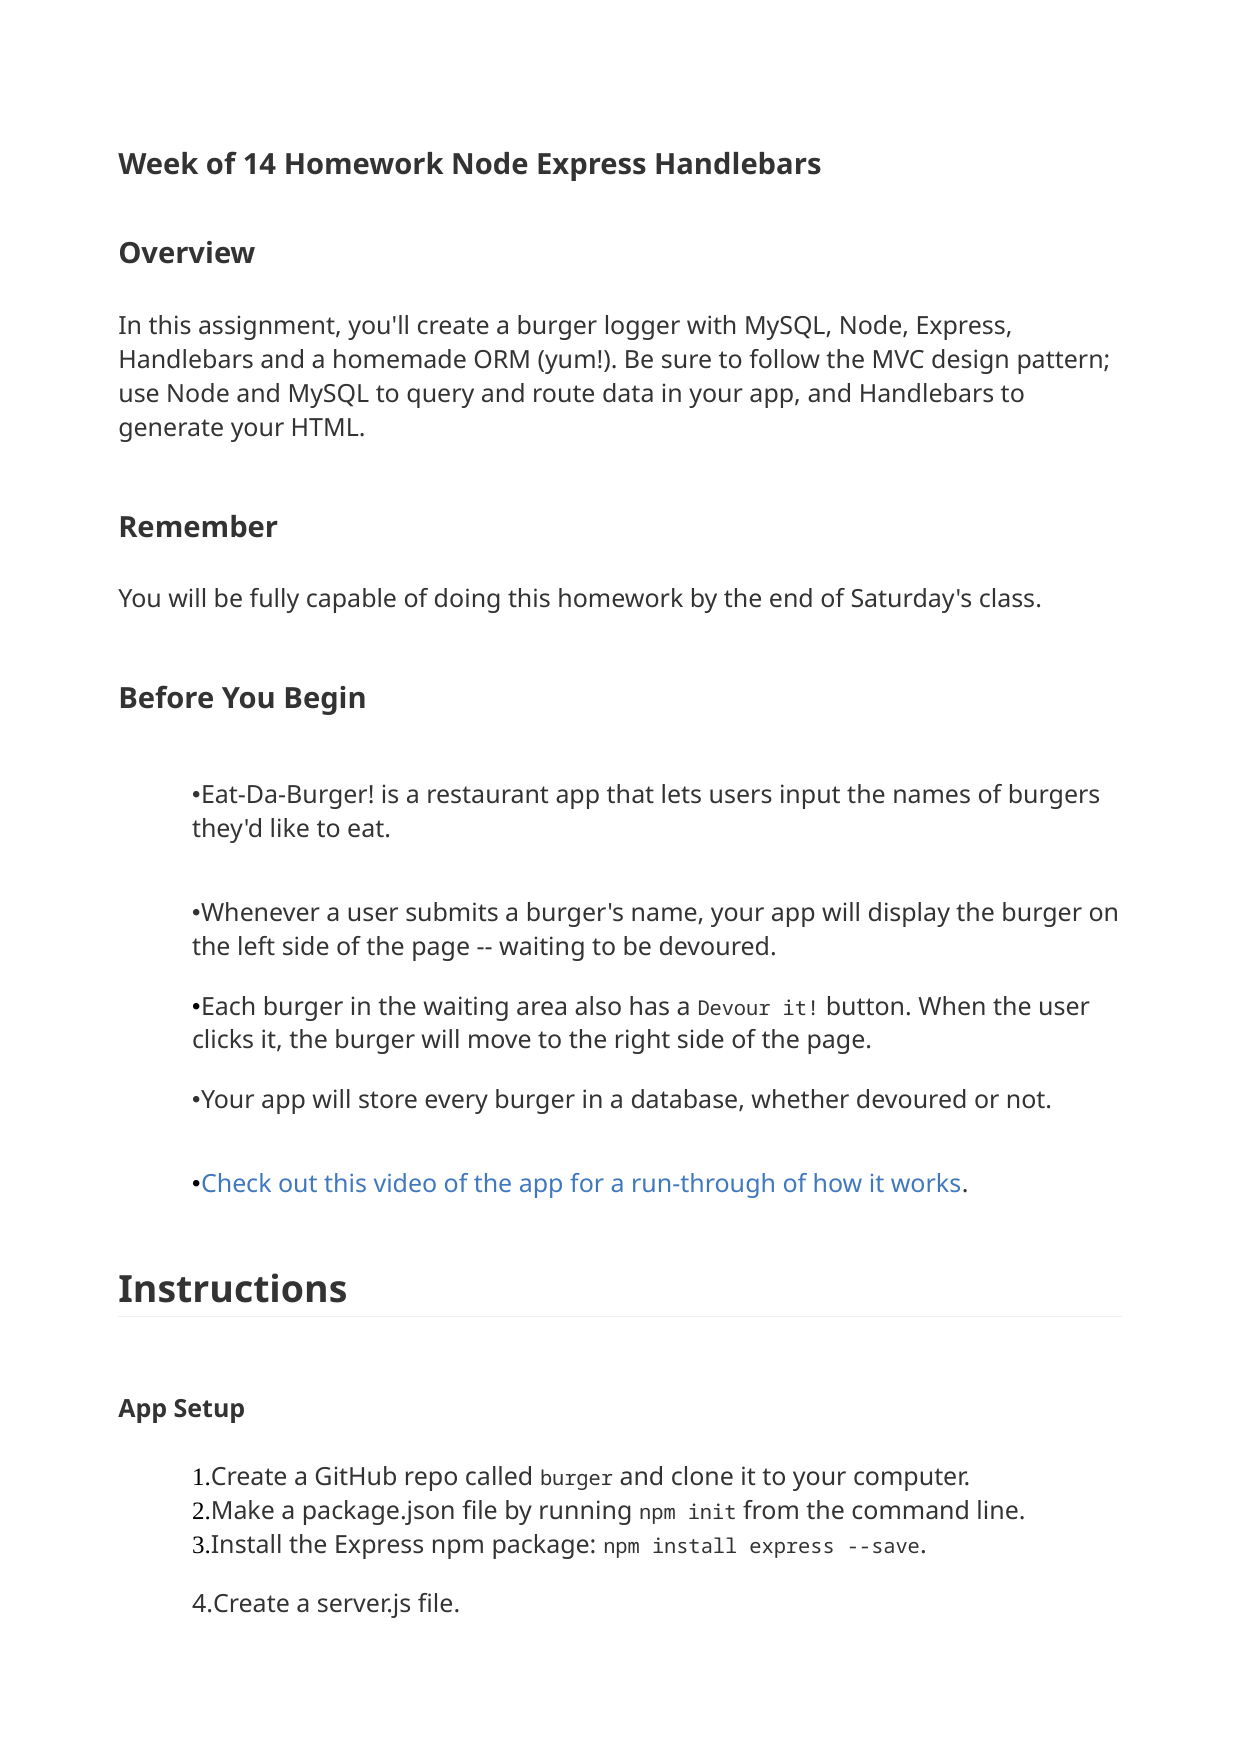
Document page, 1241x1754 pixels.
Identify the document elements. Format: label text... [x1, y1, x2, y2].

subtitle Remember [118, 506, 1122, 546]
subtitle Instructions [118, 1262, 1122, 1316]
list Your app will store every burger in a database, whether devoured or not. [118, 1081, 1122, 1115]
subtitle Week of 14 Homework Node Express Handlebars [118, 143, 1122, 183]
list Install the Express npm package: npm install express --save. [118, 1527, 1122, 1561]
list Create a server.js file. [118, 1586, 1122, 1620]
list Eat-Da-Burger! is a restaurant app that lets users input the names of burgers they'd like to eat. [118, 777, 1122, 845]
list Create a GitHub repo called burger and clone it to your computer. [118, 1459, 1122, 1493]
list Make a package.json file by running npm init from the command line. [118, 1493, 1122, 1527]
subtitle App Setup [118, 1391, 1122, 1425]
text In this assignment, you'll create a burger logger with MySQL, Node, Express, Handlebars and a homemade ORM (yum!). Be sure to follow the MVC design pattern; use Node and MySQL to query and route data in your app, and Handlebars to generate your HTML. [118, 307, 1122, 444]
list Whenever a user submits a burger's name, your app will display the burger on the left side of the page -- waiting to be devoured. [118, 895, 1122, 963]
text You will be fully capable of doing this homework by the end of Saturday's class. [118, 581, 1122, 615]
list Check out this video of the app for a run-through of how it works. [118, 1165, 1122, 1199]
subtitle Overview [118, 233, 1122, 272]
subtitle Before You Begin [118, 677, 1122, 717]
list Each burger in the waiting area also has a Devour it! button. When the user clicks it, the burger will move to the right side of the page. [118, 988, 1122, 1056]
